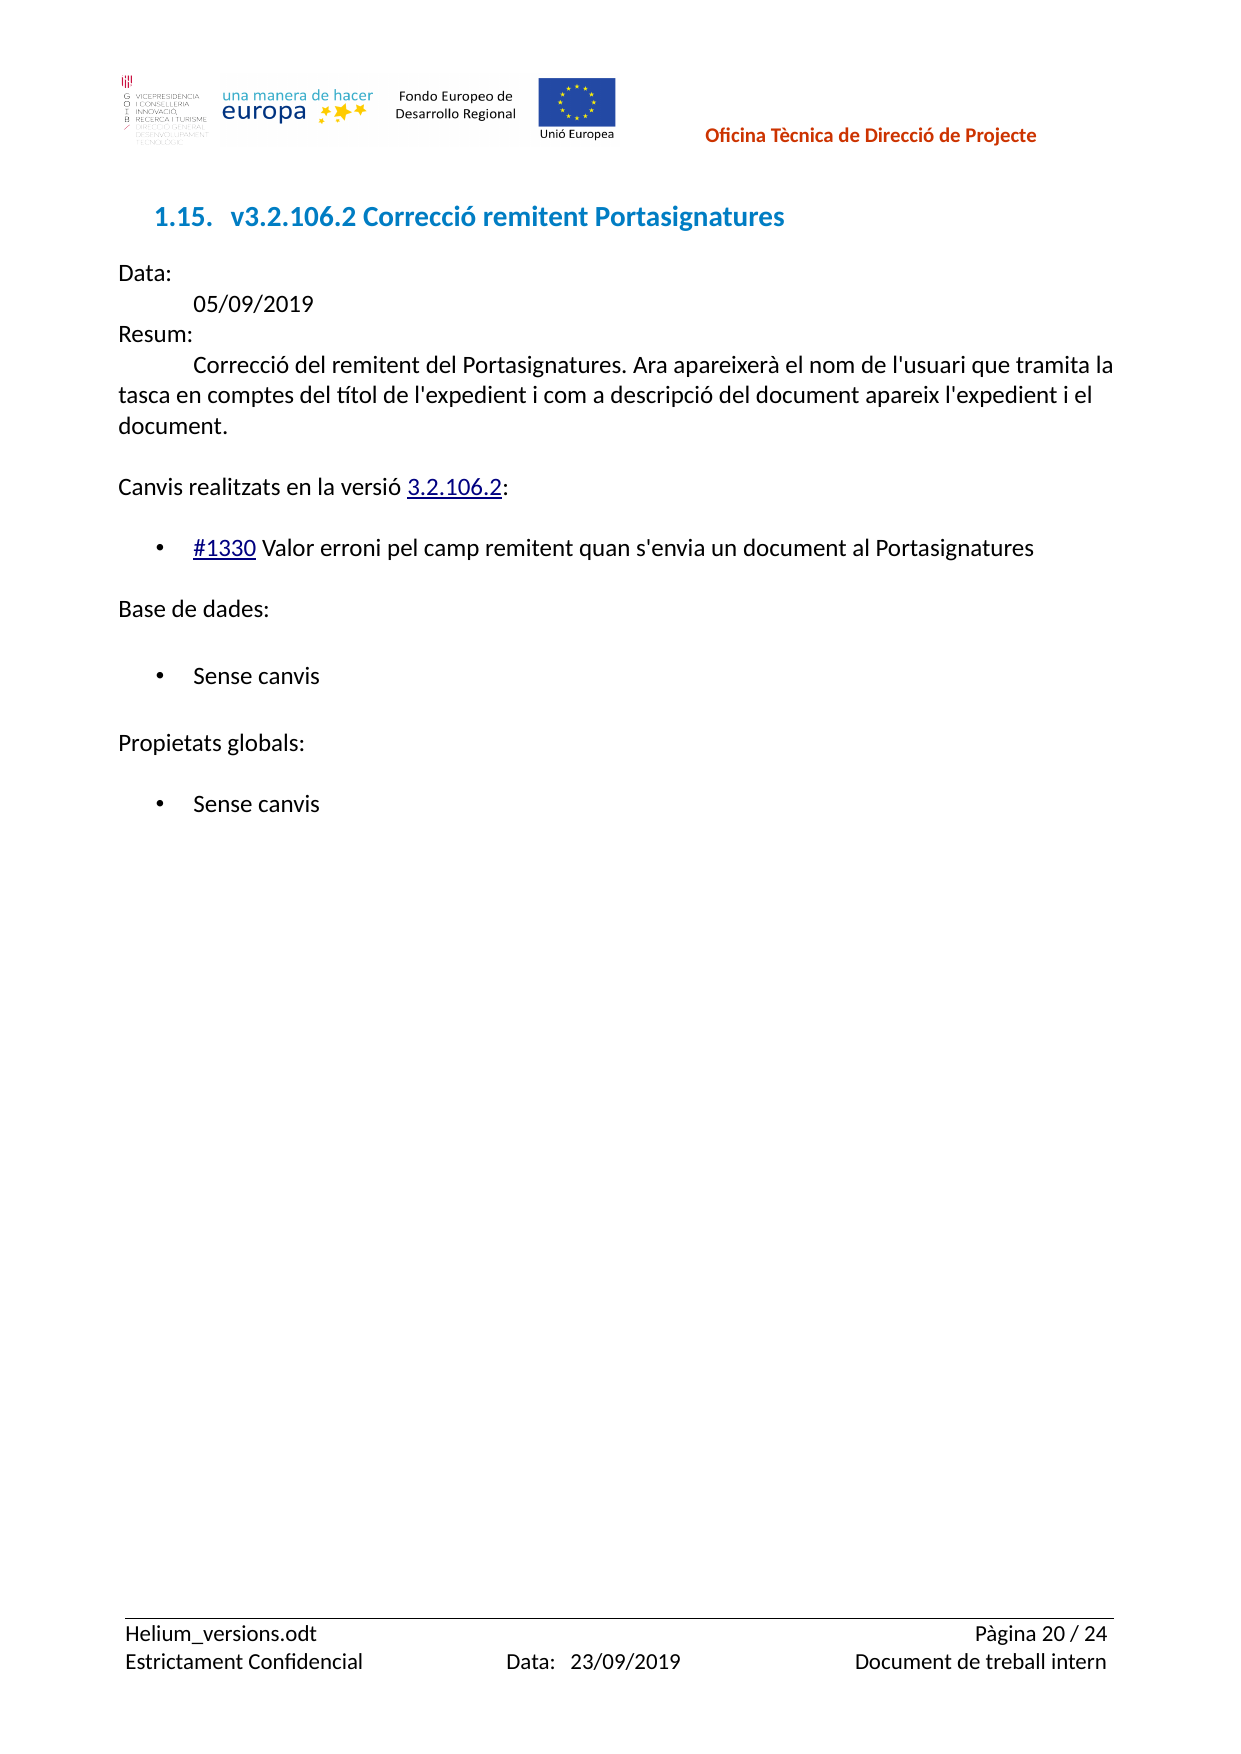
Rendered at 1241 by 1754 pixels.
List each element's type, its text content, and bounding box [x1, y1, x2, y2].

subtitle v3.2.106.2 Correcció remitent Portasignatures [153, 198, 1122, 234]
list Sense canvis [156, 660, 1122, 691]
text Canvis realitzats en la versió 3.2.106.2: [118, 471, 1122, 502]
list #1330 Valor erroni pel camp remitent quan s'envia un document al Portasignatures [156, 532, 1122, 563]
text Base de dades: [118, 593, 1122, 624]
text Resum: [118, 319, 1122, 349]
picture [219, 73, 621, 147]
text 05/09/2019 [118, 288, 1122, 319]
text Propietats globals: [118, 727, 1122, 758]
text Data: [118, 258, 1122, 288]
list Sense canvis [156, 788, 1122, 819]
text Correcció del remitent del Portasignatures. Ara apareixerà el nom de l'usuari que tramita la tasca en comptes del títol de l'expedient i com a descripció del document apareix l'expedient i el document. [118, 349, 1122, 441]
picture [118, 73, 213, 147]
